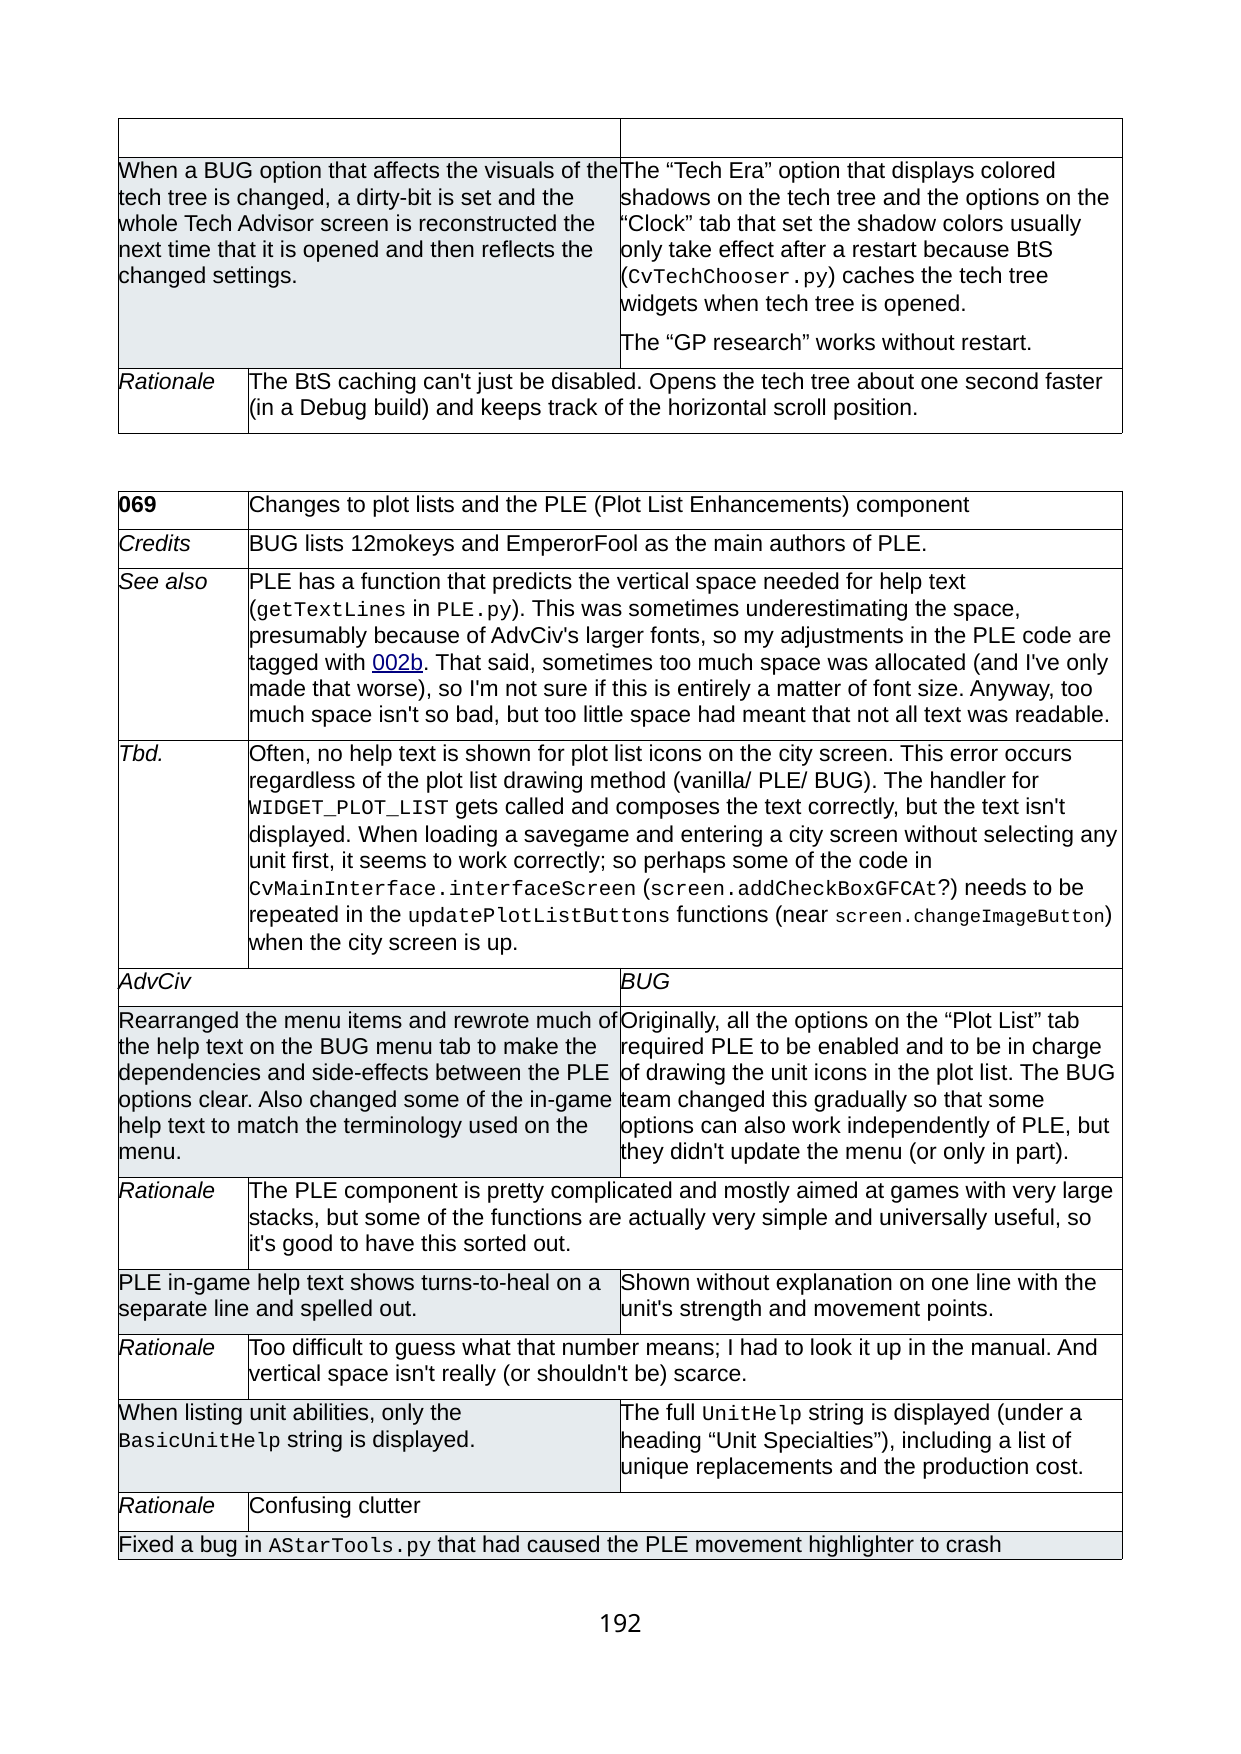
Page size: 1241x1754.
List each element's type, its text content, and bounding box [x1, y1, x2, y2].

table_cell Originally, all the options on the “Plot List” tab required PLE to be enabled and to be in charge of drawing the unit icons in the plot list. The BUG team changed this gradually so that some options can also work independently of PLE, but they didn't update the menu (or only in part). [621, 1007, 1122, 1177]
table_cell Too difficult to guess what that number means; I had to look it up in the manual. And vertical space isn't really (or shouldn't be) scarce. [249, 1335, 1122, 1399]
table_cell [621, 119, 1122, 157]
table_cell The “Tech Era” option that displays colored shadows on the tech tree and the options on the “Clock” tab that set the shadow colors usually only take effect after a restart because BtS (CvTechChooser.py) caches the tech tree widgets when tech tree is opened. The “GP research” works without restart. [621, 158, 1122, 368]
table_cell When a BUG option that affects the visuals of the tech tree is changed, a dirty-bit is set and the whole Tech Advisor screen is reconstructed the next time that it is opened and then reflects the changed settings. [119, 158, 620, 368]
table_cell [119, 119, 620, 157]
table_cell See also [119, 569, 248, 740]
table_cell Rationale [119, 369, 248, 433]
table_cell Shown without explanation on one line with the unit's strength and movement points. [621, 1270, 1122, 1334]
table_header 069 [119, 492, 248, 529]
table_cell The full UnitHelp string is displayed (under a heading “Unit Specialties”), including a list of unique replacements and the production cost. [621, 1400, 1122, 1492]
table_cell Confusing clutter [249, 1493, 1122, 1531]
table_cell Rationale [119, 1178, 248, 1269]
table_cell Often, no help text is shown for plot list icons on the city screen. This error occurs regardless of the plot list drawing method (vanilla/ PLE/ BUG). The handler for WIDGET_PLOT_LIST gets called and composes the text correctly, but the text isn't displayed. When loading a savegame and entering a city screen without selecting any unit first, it seems to work correctly; so perhaps some of the code in CvMainInterface.interfaceScreen (screen.addCheckBoxGFCAt?) needs to be repeated in the updatePlotListButtons functions (near screen.changeImageButton) when the city screen is up. [249, 741, 1122, 968]
table_cell PLE has a function that predicts the vertical space needed for help text (getTextLines in PLE.py). This was sometimes underestimating the space, presumably because of AdvCiv's larger fonts, so my adjustments in the PLE code are tagged with 002b. That said, sometimes too much space was allocated (and I've only made that worse), so I'm not sure if this is entirely a matter of font size. Anyway, too much space isn't so bad, but too little space had meant that not all text was readable. [249, 569, 1122, 740]
table_cell The BtS caching can't just be disabled. Opens the tech tree about one second faster (in a Debug build) and keeps track of the horizontal scroll position. [249, 369, 1122, 433]
table_cell Rearranged the menu items and rewrote much of the help text on the BUG menu tab to make the dependencies and side-effects between the PLE options clear. Also changed some of the in-game help text to match the terminology used on the menu. [119, 1007, 620, 1177]
table_cell PLE in-game help text shows turns-to-heal on a separate line and spelled out. [119, 1270, 620, 1334]
table_cell Tbd. [119, 741, 248, 968]
table_cell Credits [119, 530, 248, 568]
table_cell Rationale [119, 1493, 248, 1531]
table_cell Rationale [119, 1335, 248, 1399]
table_cell When listing unit abilities, only the BasicUnitHelp string is displayed. [119, 1400, 620, 1492]
table_cell BUG [621, 969, 1122, 1006]
table_cell AdvCiv [119, 969, 620, 1006]
table_cell BUG lists 12mokeys and EmperorFool as the main authors of PLE. [249, 530, 1122, 568]
table_cell Fixed a bug in AStarTools.py that had caused the PLE movement highlighter to crash [119, 1532, 1122, 1559]
table_header Changes to plot lists and the PLE (Plot List Enhancements) component [249, 492, 1122, 529]
table_cell The PLE component is pretty complicated and mostly aimed at games with very large stacks, but some of the functions are actually very simple and universally useful, so it's good to have this sorted out. [249, 1178, 1122, 1269]
